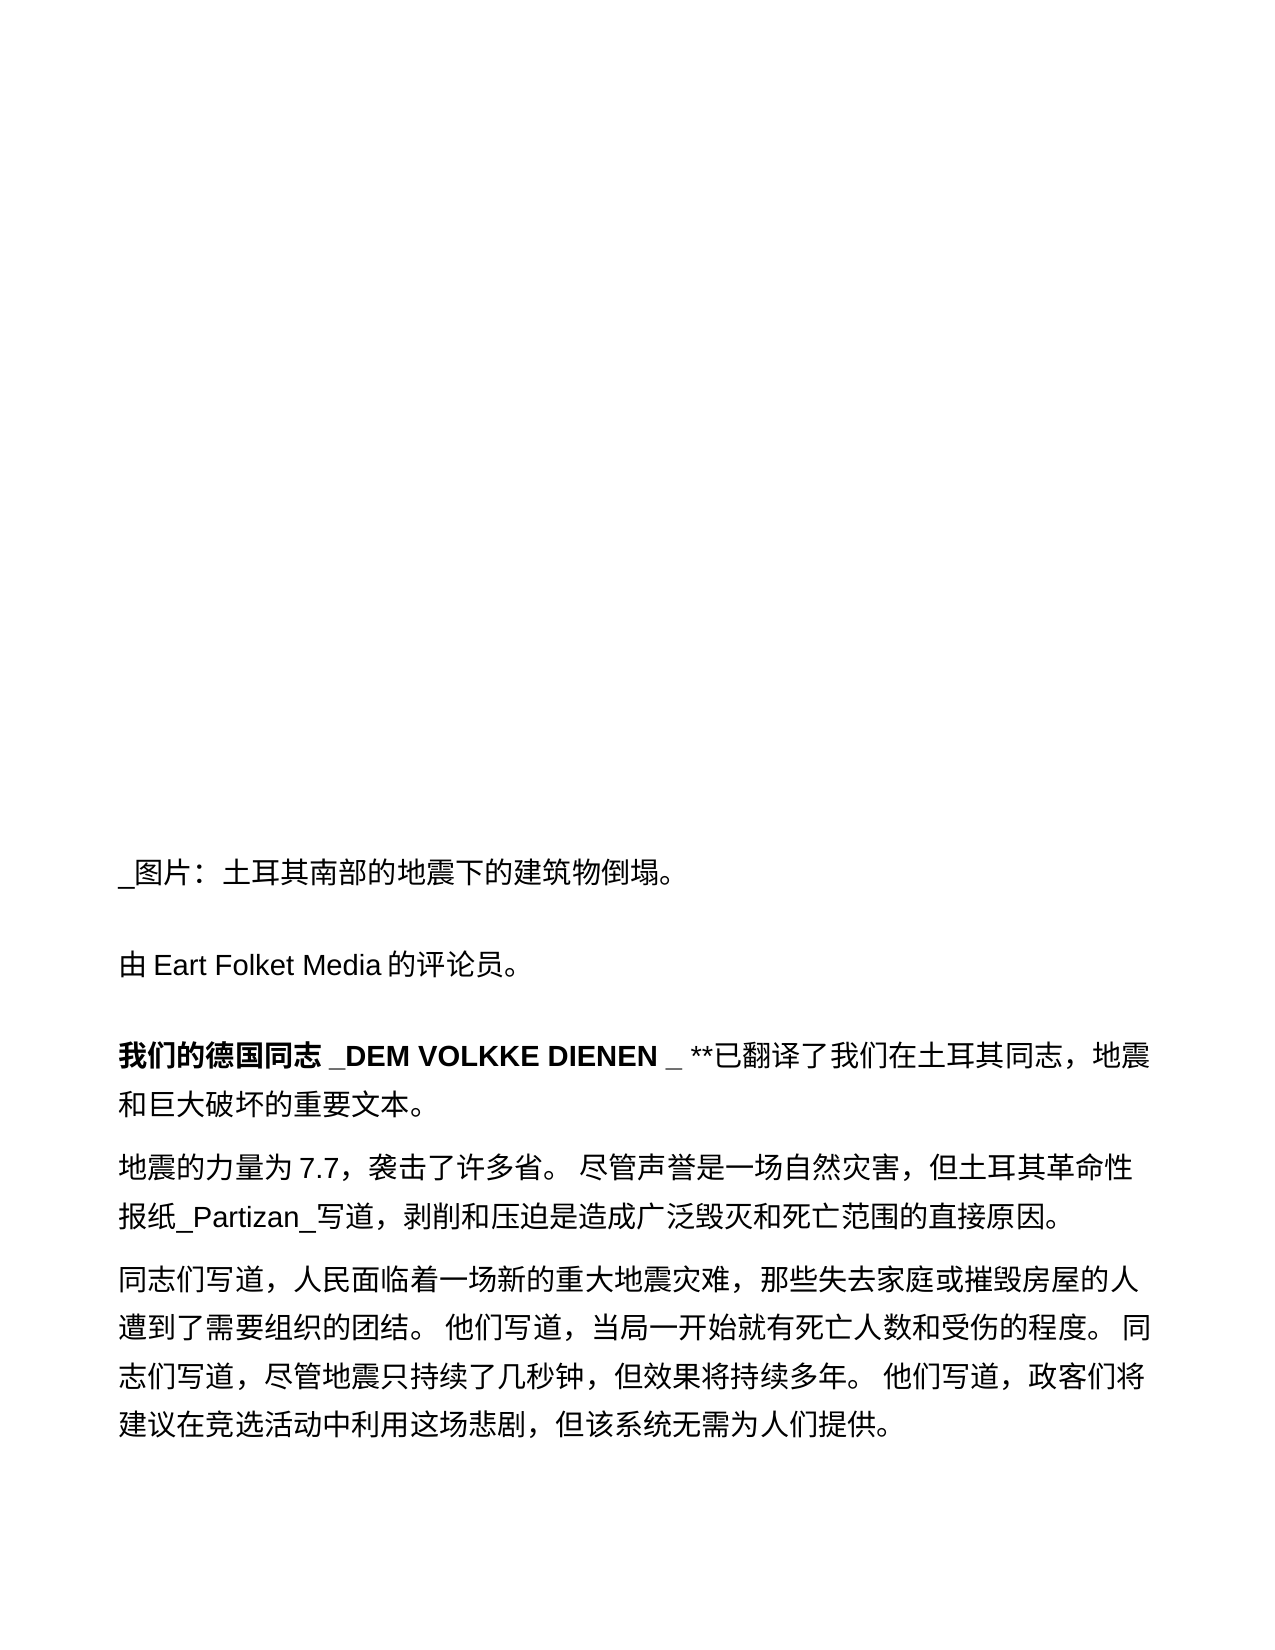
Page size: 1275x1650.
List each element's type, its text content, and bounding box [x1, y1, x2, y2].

text 同志们写道，人民面临着一场新的重大地震灾难，那些失去家庭或摧毁房屋的人遭到了需要组织的团结。 他们写道，当局一开始就有死亡人数和受伤的程度。 同志们写道，尽管地震只持续了几秒钟，但效果将持续多年。 他们写道，政客们将建议在竞选活动中利用这场悲剧，但该系统无需为人们提供。 [118, 1256, 1157, 1444]
text 由Eart Folket Media的评论员。 [118, 941, 1157, 983]
text 我们的德国同志 _DEM VOLKKE DIENEN _ **已翻译了我们在土耳其同志，地震和巨大破坏的重要文本。 [118, 1033, 1157, 1124]
text 地震的力量为7.7，袭击了许多省。 尽管声誉是一场自然灾害，但土耳其革命性报纸_Partizan_写道，剥削和压迫是造成广泛毁灭和死亡范围的直接原因。 [118, 1144, 1157, 1235]
text _图片：土耳其南部的地震下的建筑物倒塌。 [118, 118, 1157, 891]
